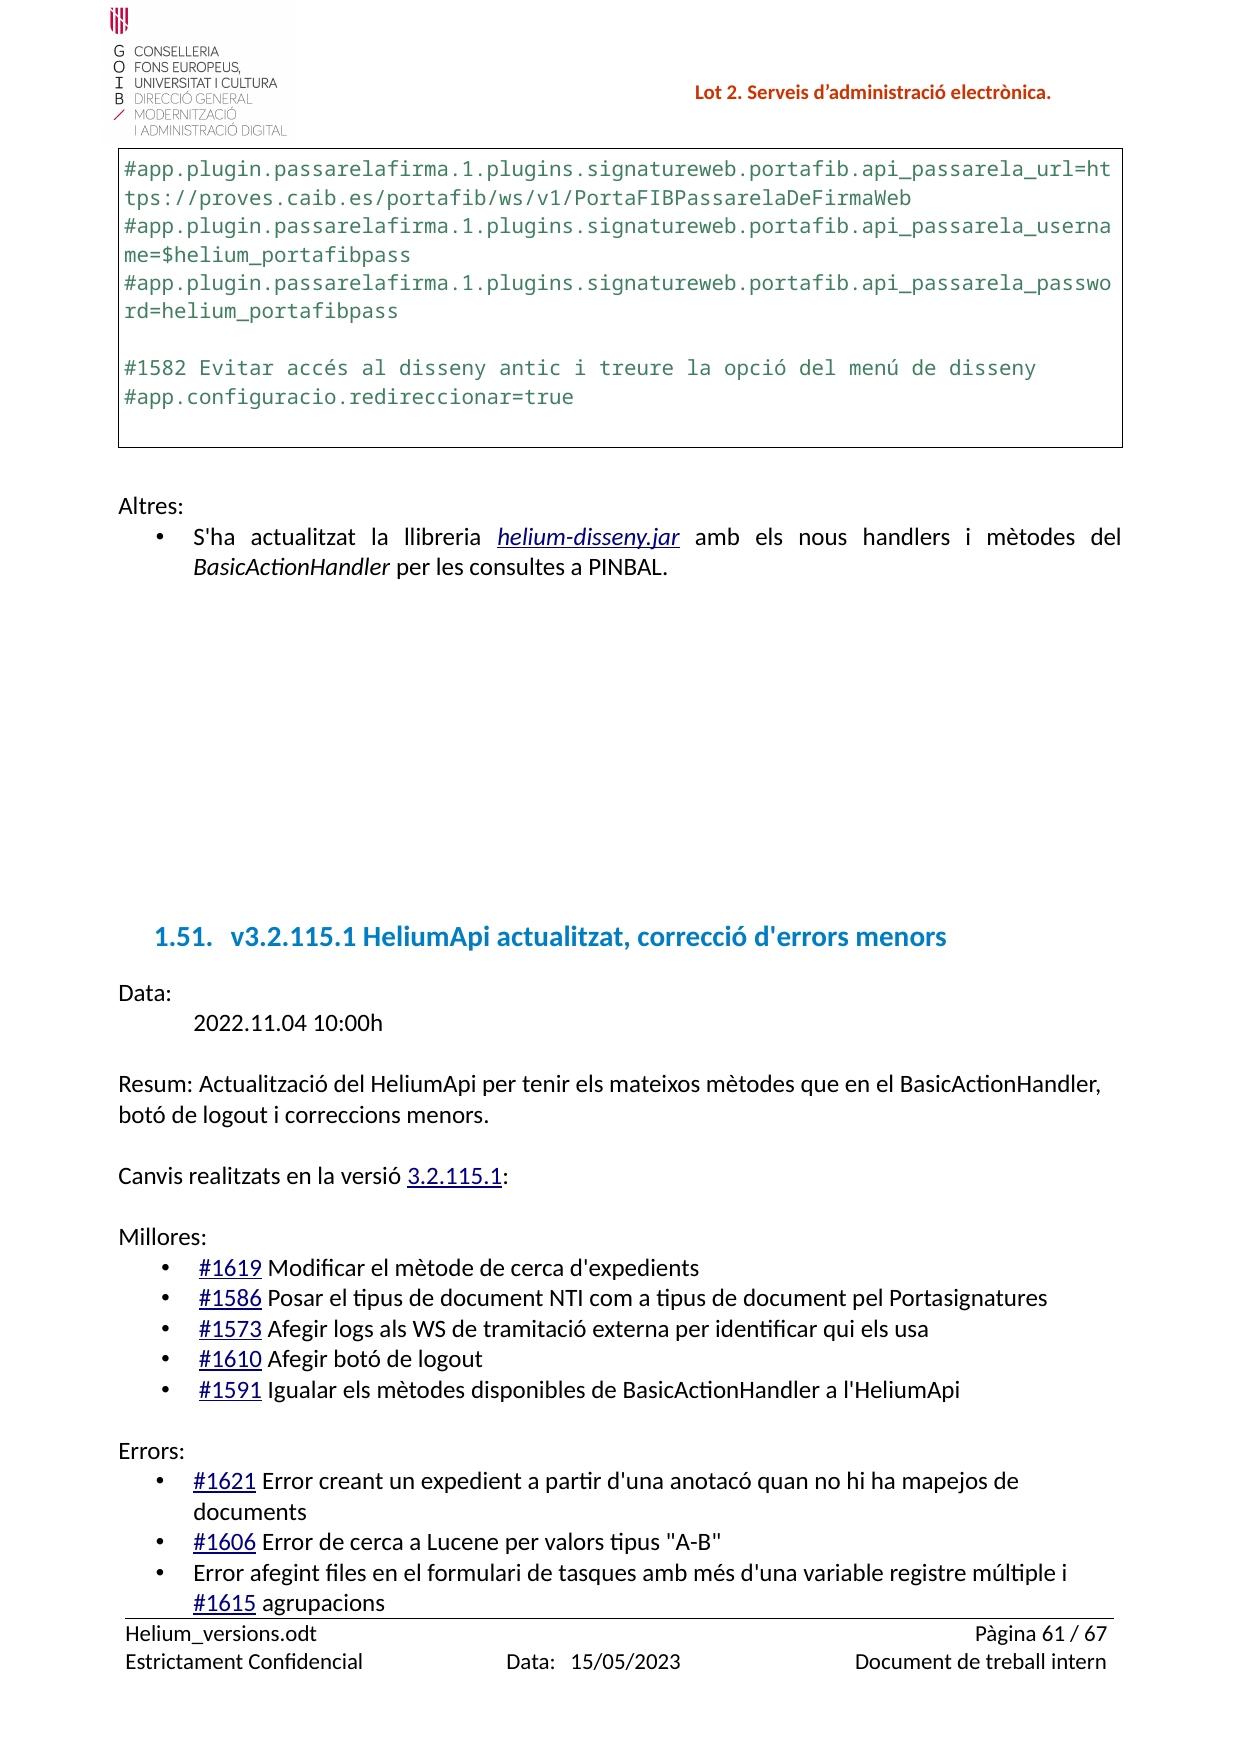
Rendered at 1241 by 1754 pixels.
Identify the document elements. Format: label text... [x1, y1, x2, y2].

subtitle v3.2.115.1 HeliumApi actualitzat, correcció d'errors menors [153, 918, 1122, 953]
text Altres: [118, 490, 1122, 521]
list #1619 Modificar el mètode de cerca d'expedients [161, 1252, 1122, 1282]
text 2022.11.04 10:00h [118, 1007, 1122, 1038]
list #1621 Error creant un expedient a partir d'una anotacó quan no hi ha mapejos de documents [156, 1465, 1122, 1526]
text Millores: [118, 1221, 1122, 1252]
list Error afegint files en el formulari de tasques amb més d'una variable registre múltiple i #1615 agrupacions [156, 1557, 1122, 1618]
text Data: [118, 977, 1122, 1007]
list #1610 Afegir botó de logout [161, 1343, 1122, 1374]
text Canvis realitzats en la versió 3.2.115.1: [118, 1160, 1122, 1191]
table_header #app.plugin.passarelafirma.1.plugins.signatureweb.portafib.api_passarela_url=https://proves.caib.es/portafib/ws/v1/PortaFIBPassarelaDeFirmaWeb #app.plugin.passarelafirma.1.plugins.signatureweb.portafib.api_passarela_username=$helium_portafibpass #app.plugin.passarelafirma.1.plugins.signatureweb.portafib.api_passarela_password=helium_portafibpass #1582 Evitar accés al disseny antic i treure la opció del menú de disseny #app.configuracio.redireccionar=true [119, 149, 1122, 447]
list S'ha actualitzat la llibreria helium-disseny.jar amb els nous handlers i mètodes del BasicActionHandler per les consultes a PINBAL. [156, 521, 1122, 582]
picture [100, 0, 297, 144]
text Resum: Actualització del HeliumApi per tenir els mateixos mètodes que en el BasicActionHandler, botó de logout i correccions menors. [118, 1068, 1122, 1129]
list #1591 Igualar els mètodes disponibles de BasicActionHandler a l'HeliumApi [161, 1374, 1122, 1404]
text Errors: [118, 1435, 1122, 1465]
list #1573 Afegir logs als WS de tramitació externa per identificar qui els usa [161, 1313, 1122, 1343]
list #1606 Error de cerca a Lucene per valors tipus "A-B" [156, 1526, 1122, 1557]
list #1586 Posar el tipus de document NTI com a tipus de document pel Portasignatures [161, 1282, 1122, 1313]
